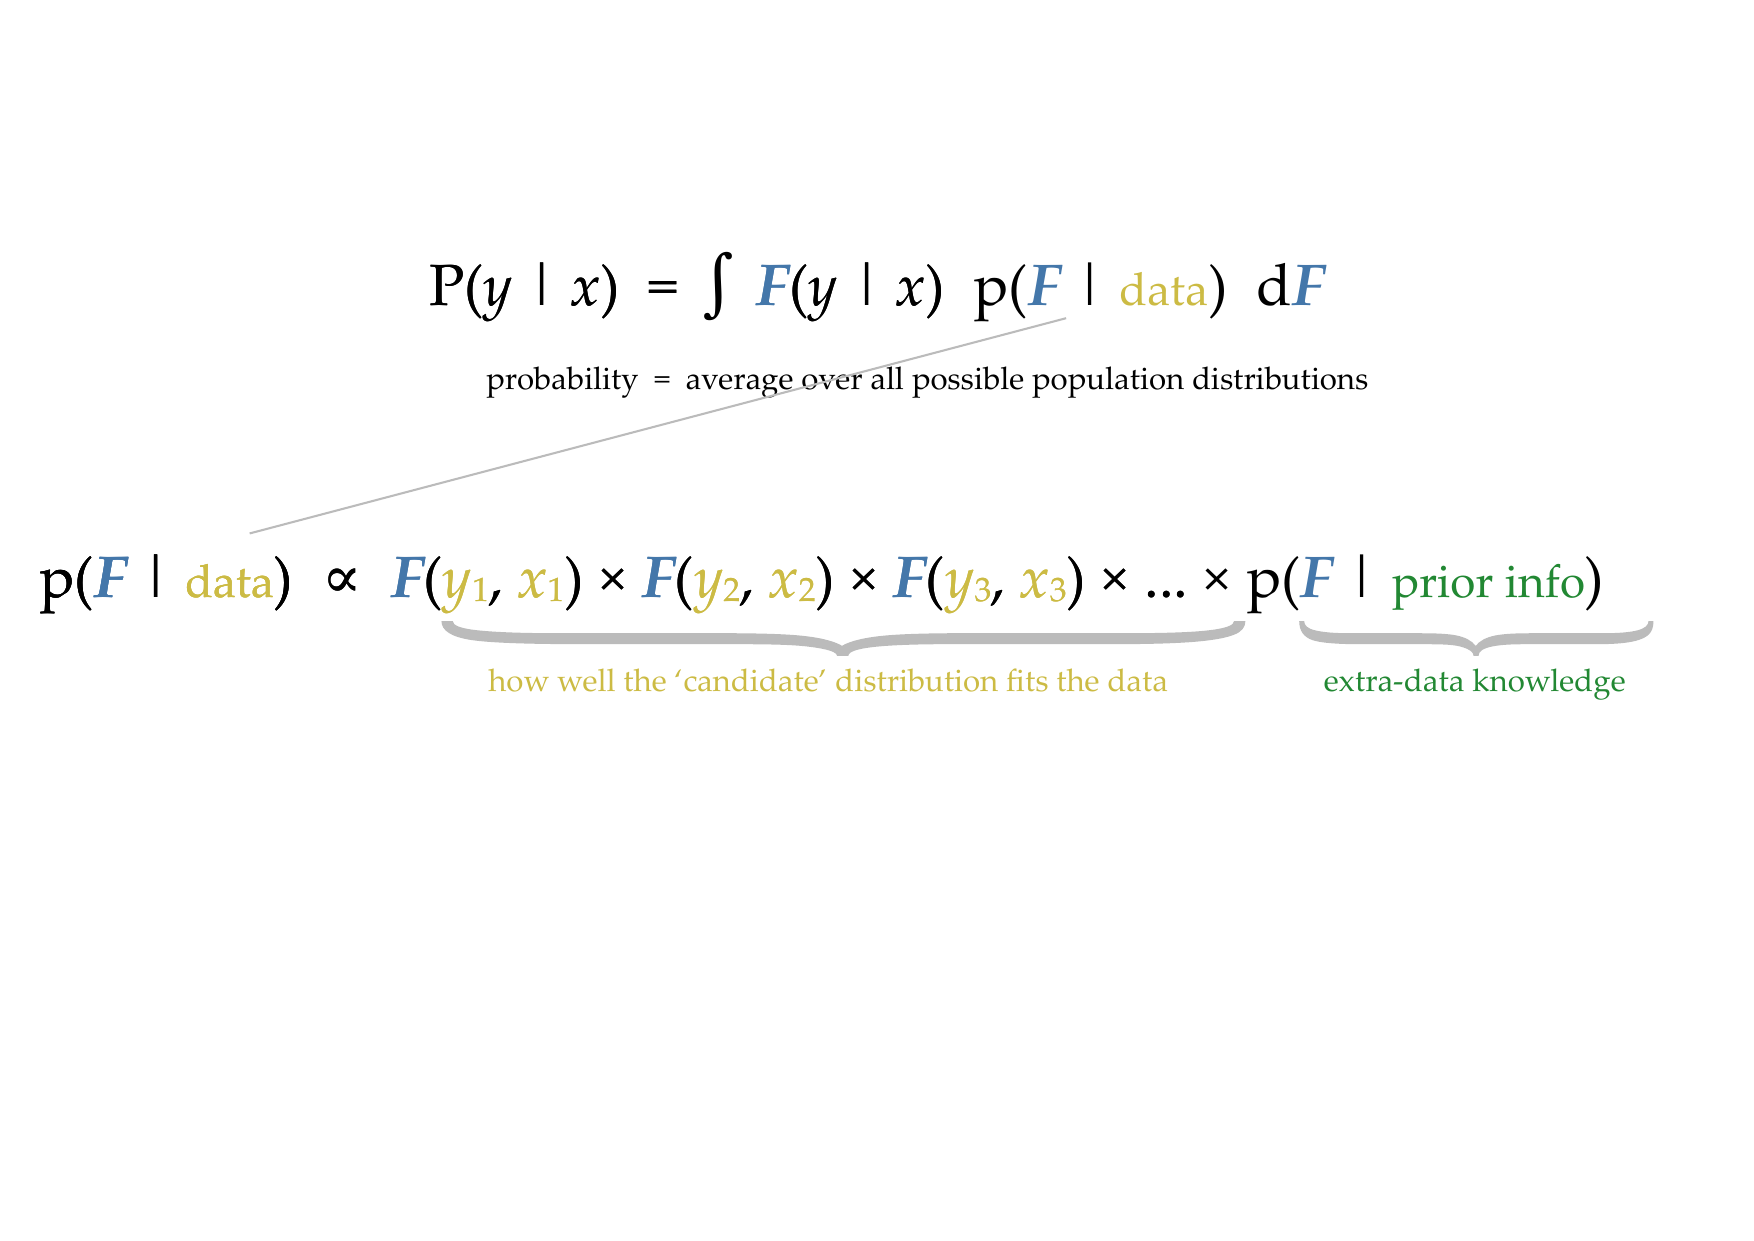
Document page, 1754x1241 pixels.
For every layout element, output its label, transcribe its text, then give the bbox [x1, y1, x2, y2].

text_box how well the ‘candidate’ distribution fits the data [473, 661, 1209, 709]
text_box p(F | data) ∝ F(y1, x1) × F(y2, x2) × F(y3, x3) × ... × p(F | prior info) [78, 546, 1676, 622]
text_box [1299, 622, 1654, 656]
text_box P(y | x) = ∫ F(y | x) p(F | data) dF [414, 243, 1340, 335]
text_box [441, 622, 1246, 656]
text_box probability = average over all possible population distributions [741, 359, 1385, 406]
text_box probability = average over all possible population distributions [471, 359, 903, 406]
text_box extra-data knowledge [1309, 661, 1642, 709]
